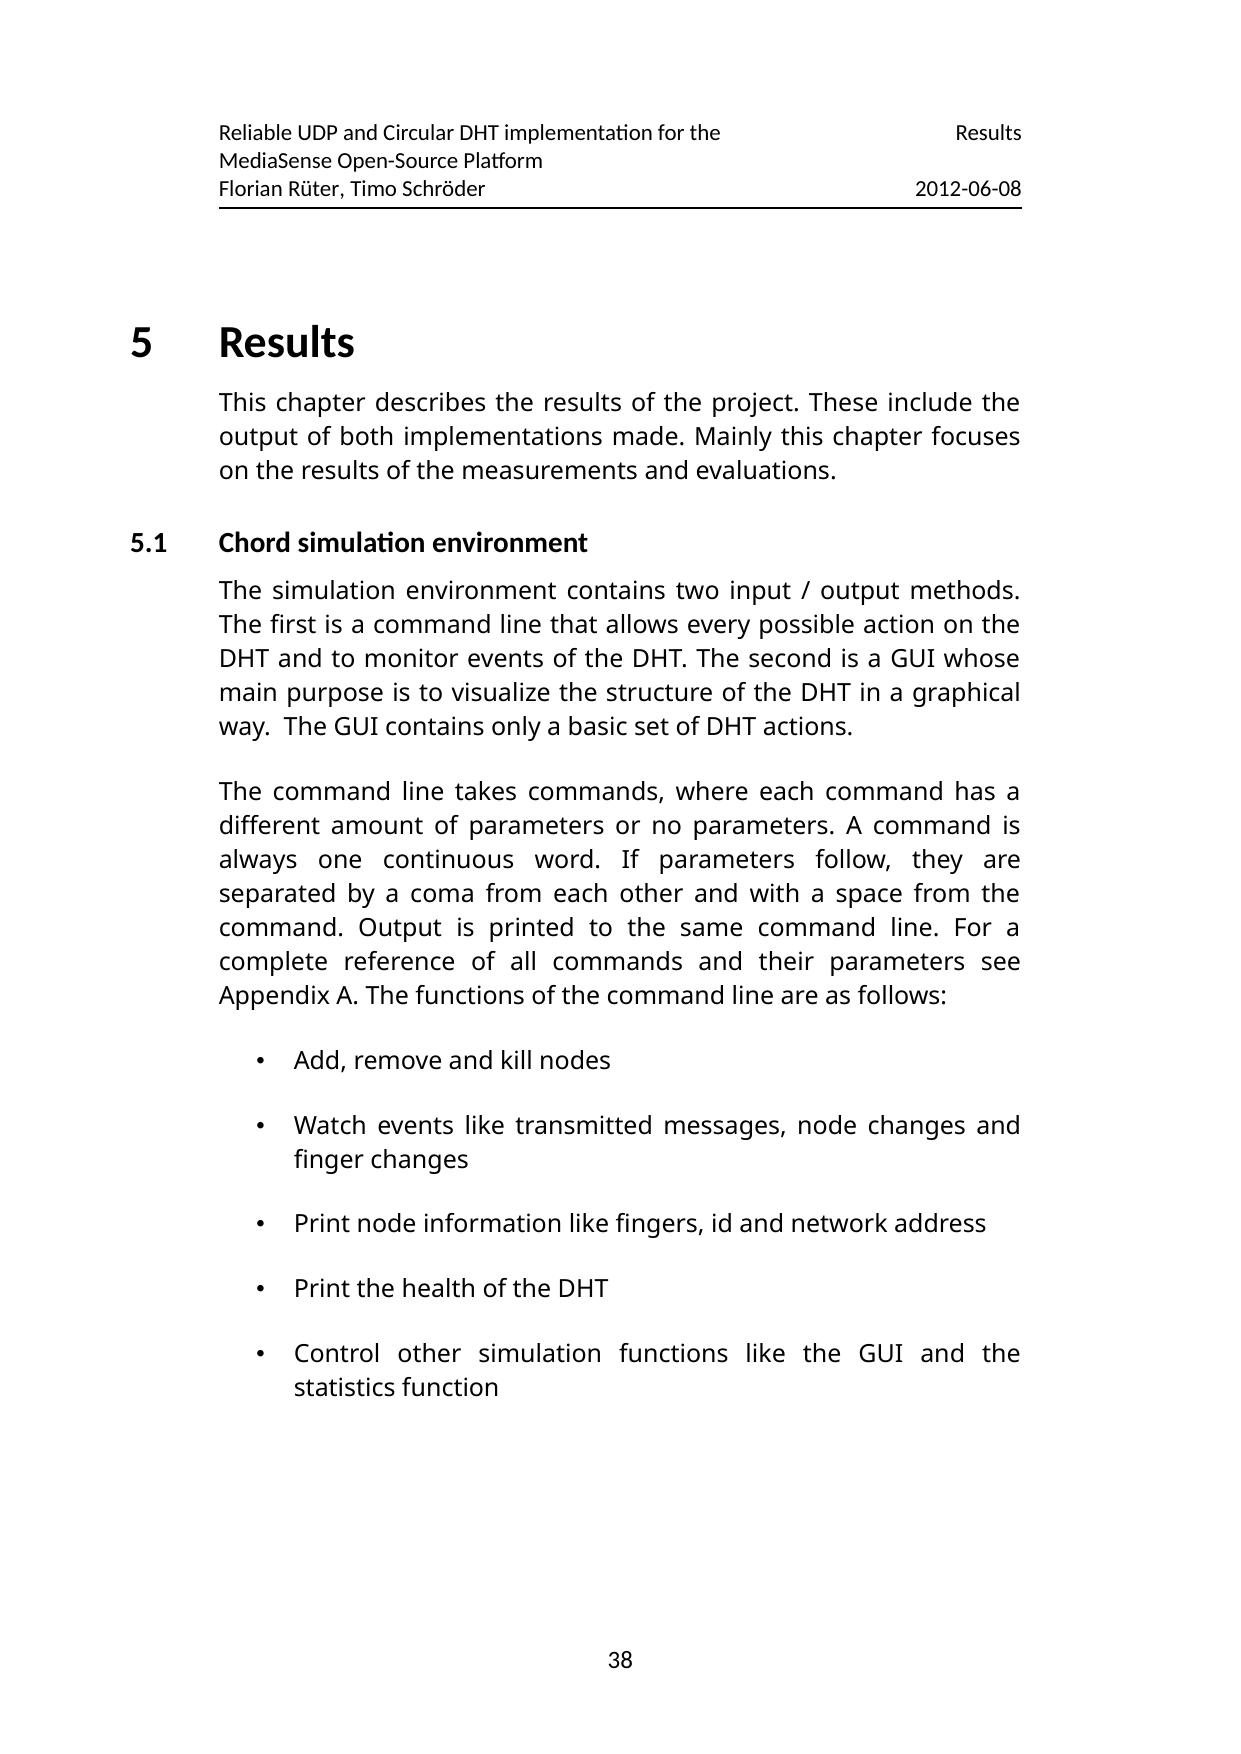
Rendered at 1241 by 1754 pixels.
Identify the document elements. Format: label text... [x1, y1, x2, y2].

text The command line takes commands, where each command has a different amount of parameters or no parameters. A command is always one continuous word. If parameters follow, they are separated by a coma from each other and with a space from the command. Output is printed to the same command line. For a complete reference of all commands and their parameters see Appendix A. The functions of the command line are as follows: [218, 773, 1022, 1012]
list Add, remove and kill nodes [256, 1042, 1022, 1077]
list Watch events like transmitted messages, node changes and finger changes [256, 1107, 1022, 1175]
text This chapter describes the results of the project. These include the output of both implementations made. Mainly this chapter focuses on the results of the measurements and evaluations. [218, 384, 1022, 486]
subtitle Chord simulation environment [130, 524, 1022, 559]
subtitle Results [130, 313, 1022, 369]
text The simulation environment contains two input / output methods. The first is a command line that allows every possible action on the DHT and to monitor events of the DHT. The second is a GUI whose main purpose is to visualize the structure of the DHT in a graphical way. The GUI contains only a basic set of DHT actions. [218, 572, 1022, 743]
list Print node information like fingers, id and network address [256, 1206, 1022, 1240]
list Print the health of the DHT [256, 1271, 1022, 1305]
list Control other simulation functions like the GUI and the statistics function [256, 1336, 1022, 1404]
